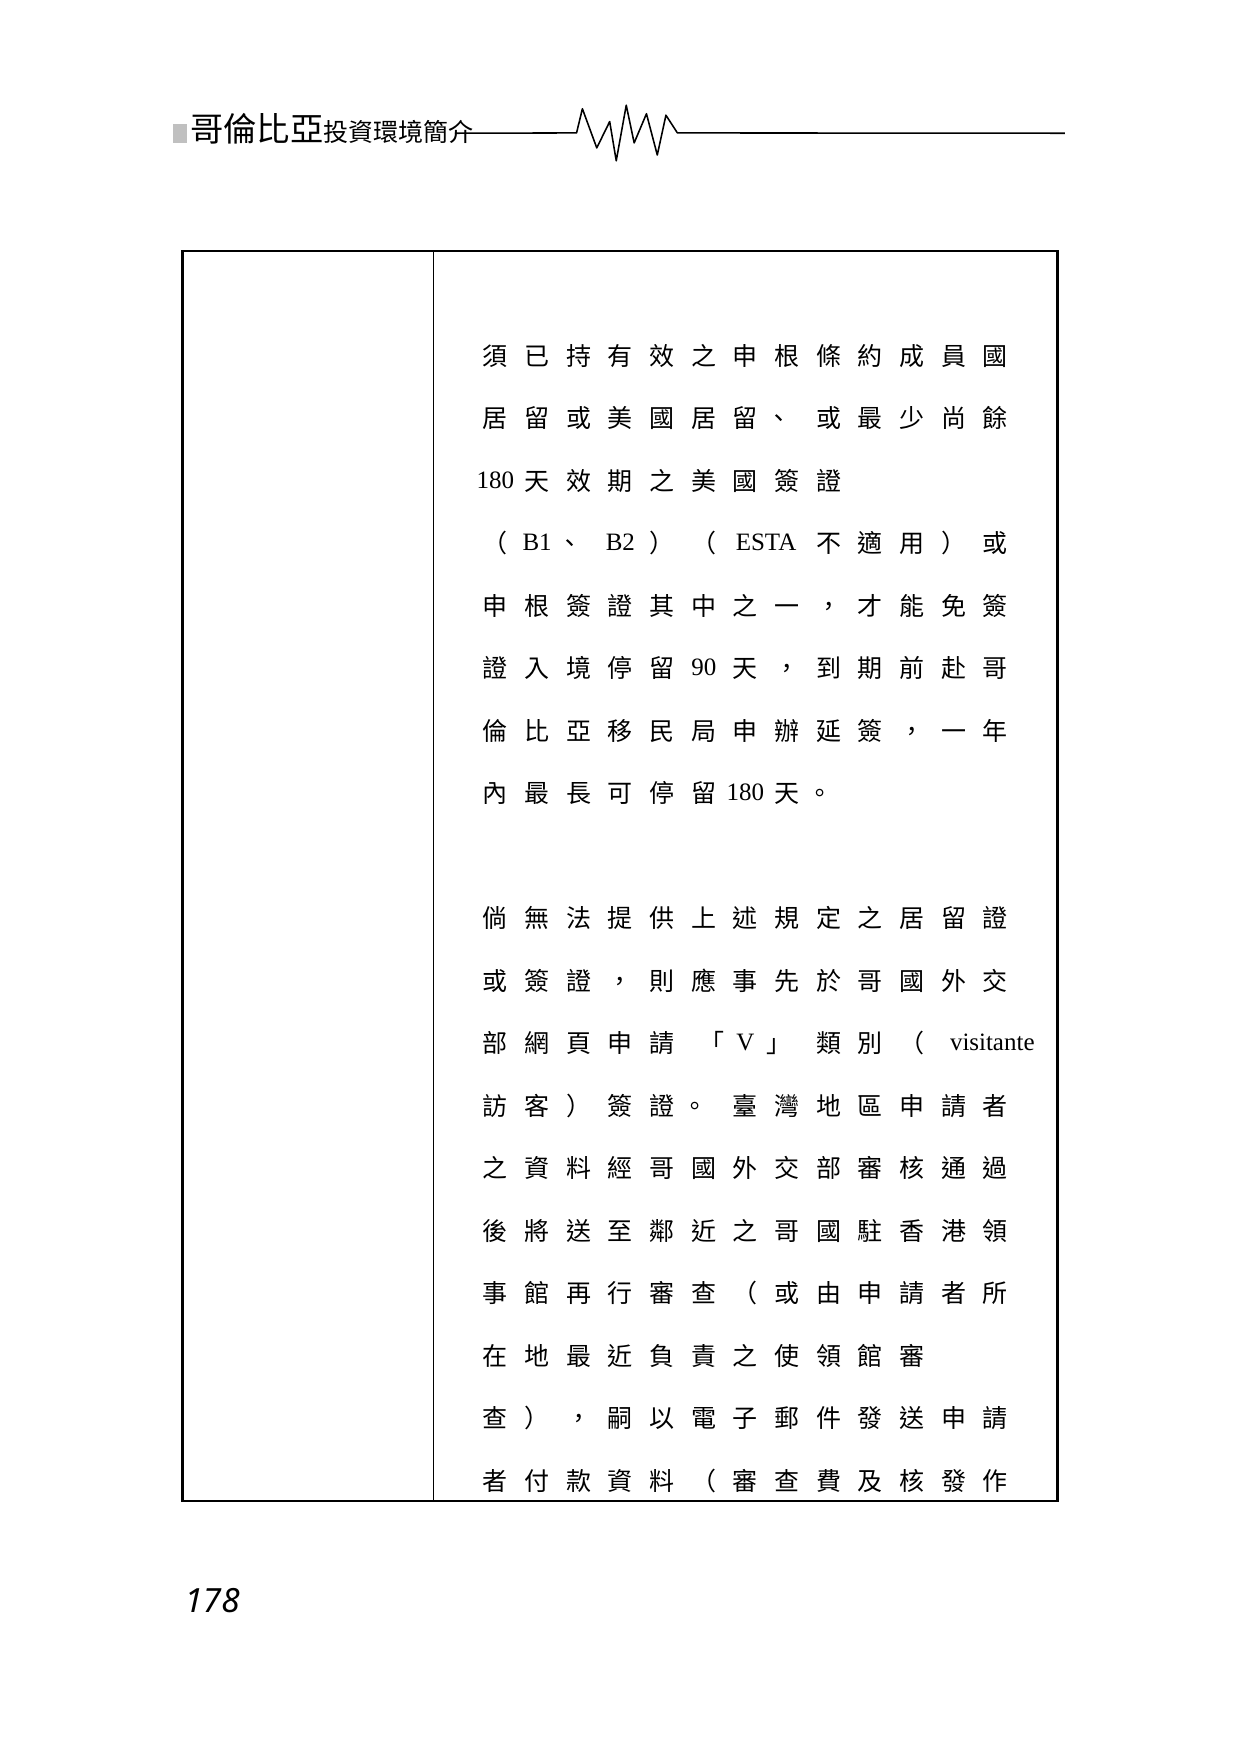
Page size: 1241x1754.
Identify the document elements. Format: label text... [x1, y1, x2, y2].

table_cell [184, 252, 433, 1500]
table_cell 須已持有效之申根條約成員國居留或美國居留、或最少尚餘180天效期之美國簽證（B1、B2）（ESTA不適用）或申根簽證其中之一，才能免簽證入境停留90天，到期前赴哥倫比亞移民局申辦延簽，一年內最長可停留180天。 倘無法提供上述規定之居留證或簽證，則應事先於哥國外交部網頁申請「V」類別（visitante訪客）簽證。臺灣地區申請者之資料經哥國外交部審核通過後將送至鄰近之哥國駐香港領事館再行審查（或由申請者所在地最近負責之使領館審查），嗣以電子郵件發送申請者付款資料（審查費及核發作 [434, 252, 1056, 1500]
